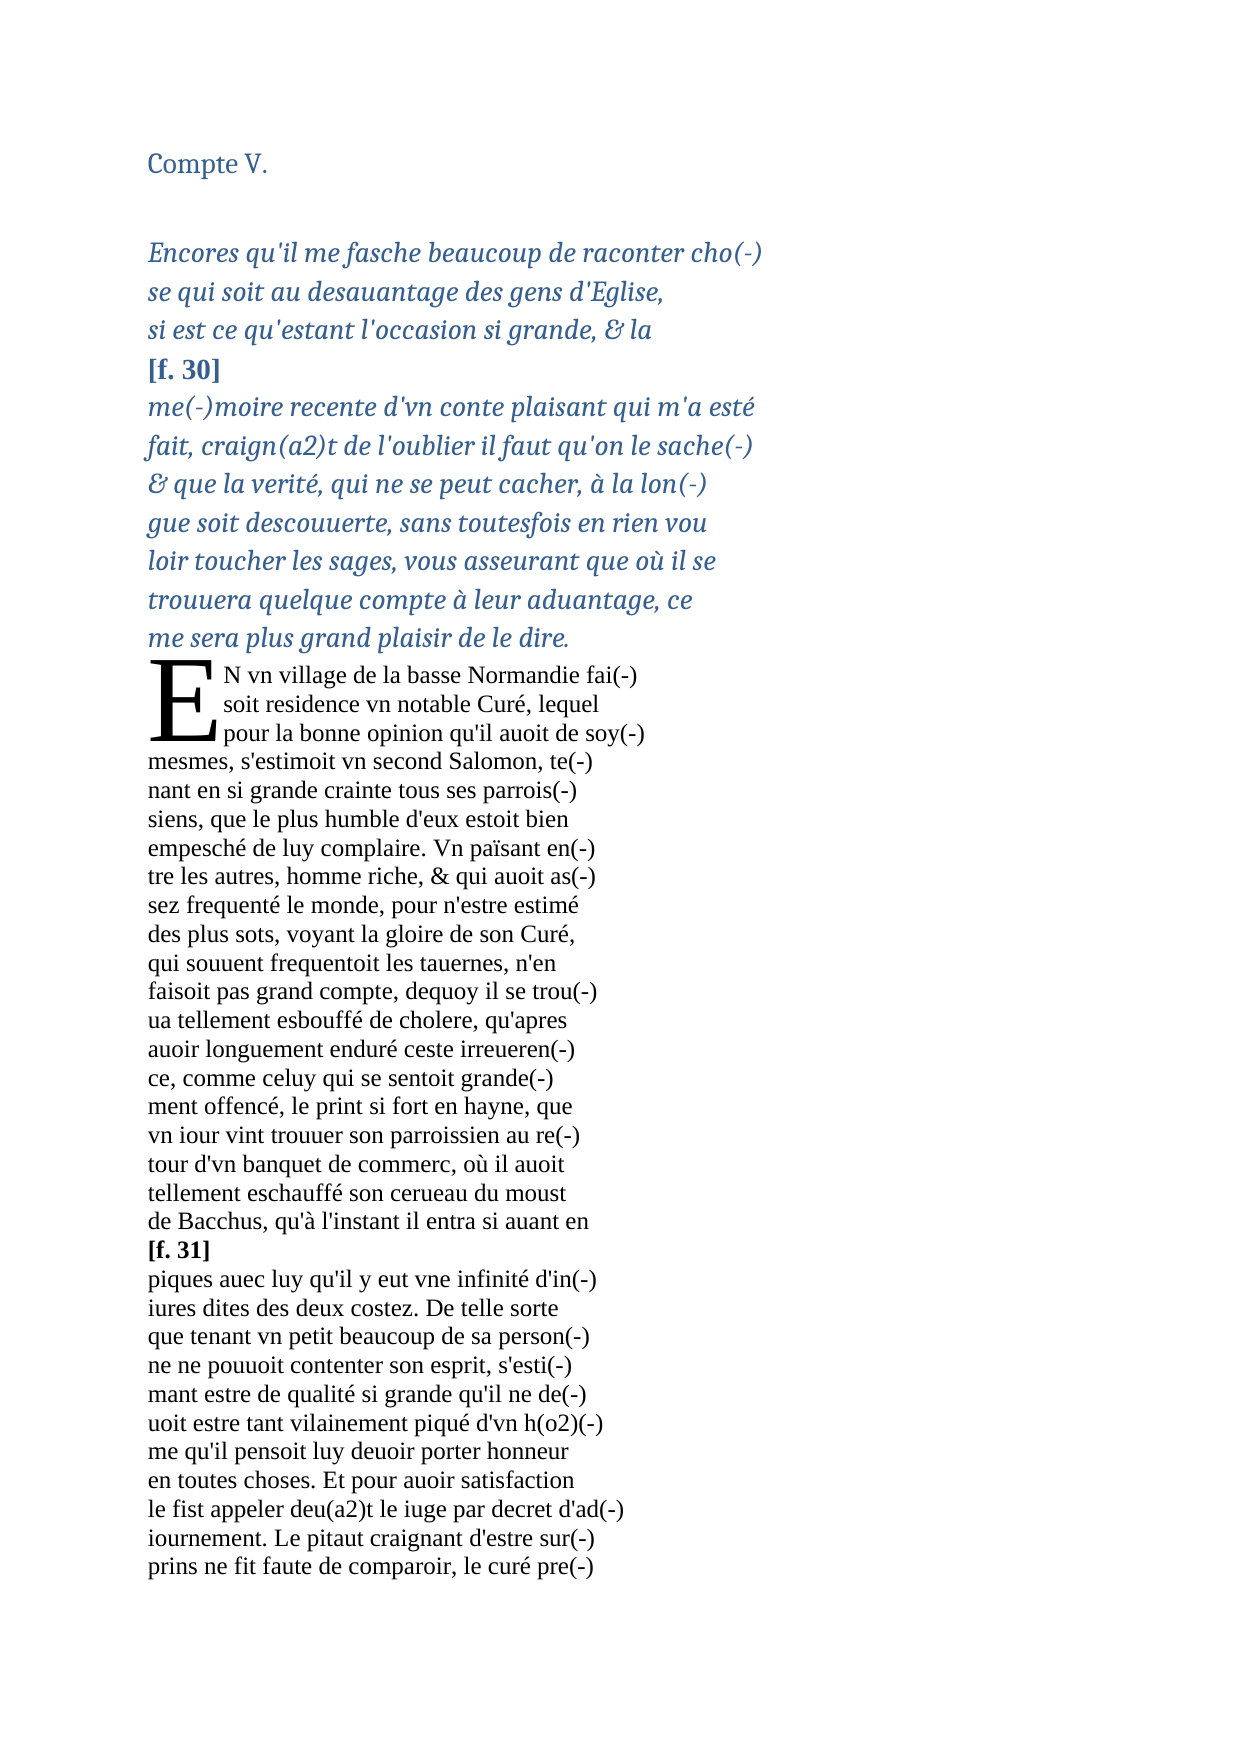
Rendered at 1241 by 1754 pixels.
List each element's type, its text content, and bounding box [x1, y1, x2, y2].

subtitle Compte V. [148, 148, 1093, 181]
subtitle Encores qu'il me fasche beaucoup de raconter cho(-) se qui soit au desauantage des gens d'Eglise, si est ce qu'estant l'occasion si grande, & la [f. 30] me(-)moire recente d'vn conte plaisant qui m'a esté fait, craign(a2)t de l'oublier il faut qu'on le sache(-) & que la verité, qui ne se peut cacher, à la lon(-) gue soit descouuerte, sans toutesfois en rien vou loir toucher les sages, vous asseurant que où il se trouuera quelque compte à leur aduantage, ce me sera plus grand plaisir de le dire. [148, 236, 1093, 655]
text EN vn village de la basse Normandie fai(-) soit residence vn notable Curé, lequel pour la bonne opinion qu'il auoit de soy(-) mesmes, s'estimoit vn second Salomon, te(-) nant en si grande crainte tous ses parrois(-) siens, que le plus humble d'eux estoit bien empesché de luy complaire. Vn païsant en(-) tre les autres, homme riche, & qui auoit as(-) sez frequenté le monde, pour n'estre estimé des plus sots, voyant la gloire de son Curé, qui souuent frequentoit les tauernes, n'en faisoit pas grand compte, dequoy il se trou(-) ua tellement esbouffé de cholere, qu'apres auoir longuement enduré ceste irreueren(-) ce, comme celuy qui se sentoit grande(-) ment offencé, le print si fort en hayne, que vn iour vint trouuer son parroissien au re(-) tour d'vn banquet de commerc, où il auoit tellement eschauffé son cerueau du moust de Bacchus, qu'à l'instant il entra si auant en [f. 31] piques auec luy qu'il y eut vne infinité d'in(-) iures dites des deux costez. De telle sorte que tenant vn petit beaucoup de sa person(-) ne ne pouuoit contenter son esprit, s'esti(-) mant estre de qualité si grande qu'il ne de(-) uoit estre tant vilainement piqué d'vn h(o2)(-) me qu'il pensoit luy deuoir porter honneur en toutes choses. Et pour auoir satisfaction le fist appeler deu(a2)t le iuge par decret d'ad(-) iournement. Le pitaut craignant d'estre sur(-) prins ne fit faute de comparoir, le curé pre(-) [148, 660, 1093, 1580]
